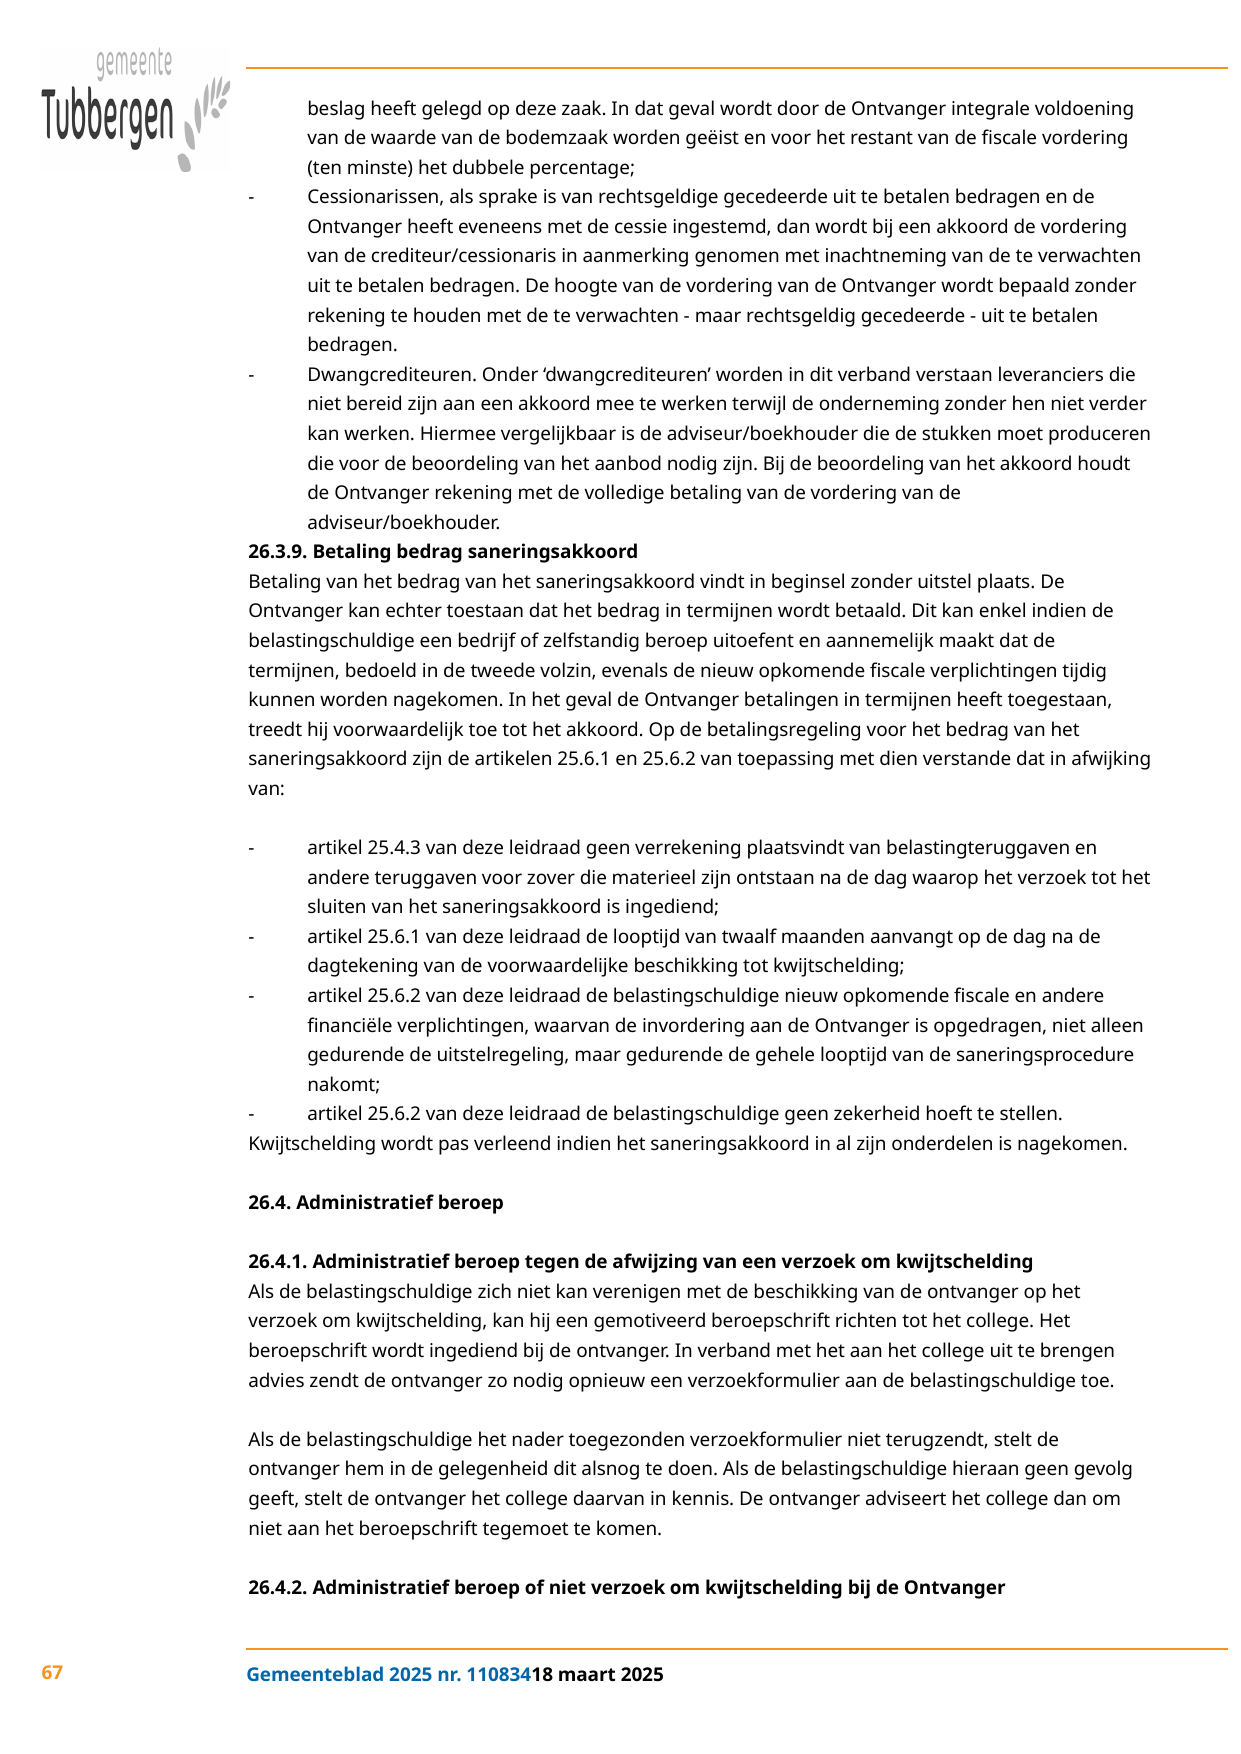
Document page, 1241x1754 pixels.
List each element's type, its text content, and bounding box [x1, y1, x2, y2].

text Betaling van het bedrag van het saneringsakkoord vindt in beginsel zonder uitstel plaats. De Ontvanger kan echter toestaan dat het bedrag in termijnen wordt betaald. Dit kan enkel indien de belastingschuldige een bedrijf of zelfstandig beroep uitoefent en aannemelijk maakt dat de termijnen, bedoeld in de tweede volzin, evenals de nieuw opkomende fiscale verplichtingen tijdig kunnen worden nagekomen. In het geval de Ontvanger betalingen in termijnen heeft toegestaan, treedt hij voorwaardelijk toe tot het akkoord. Op de betalingsregeling voor het bedrag van het saneringsakkoord zijn de artikelen 25.6.1 en 25.6.2 van toepassing met dien verstande dat in afwijking van: [248, 568, 1152, 801]
list artikel 25.6.2 van deze leidraad de belastingschuldige geen zekerheid hoeft te stellen. [248, 1101, 1152, 1126]
picture [41, 47, 231, 172]
list artikel 25.6.2 van deze leidraad de belastingschuldige nieuw opkomende fiscale en andere financiële verplichtingen, waarvan de invordering aan de Ontvanger is opgedragen, niet alleen gedurende de uitstelregeling, maar gedurende de gehele looptijd van de saneringsprocedure nakomt; [248, 982, 1152, 1097]
list artikel 25.4.3 van deze leidraad geen verrekening plaatsvindt van belastingteruggaven en andere teruggaven voor zover die materieel zijn ontstaan na de dag waarop het verzoek tot het sluiten van het saneringsakkoord is ingediend; [248, 834, 1152, 919]
text Als de belastingschuldige het nader toegezonden verzoekformulier niet terugzendt, stelt de ontvanger hem in de gelegenheid dit alsnog te doen. Als de belastingschuldige hieraan geen gevolg geeft, stelt de ontvanger het college daarvan in kennis. De ontvanger adviseert het college dan om niet aan het beroepschrift tegemoet te komen. [248, 1426, 1152, 1541]
list artikel 25.6.1 van deze leidraad de looptijd van twaalf maanden aanvangt op de dag na de dagtekening van de voorwaardelijke beschikking tot kwijtschelding; [248, 923, 1152, 978]
text Kwijtschelding wordt pas verleend indien het saneringsakkoord in al zijn onderdelen is nagekomen. [248, 1130, 1152, 1156]
list Dwangcrediteuren. Onder ‘dwangcrediteuren’ worden in dit verband verstaan leveranciers die niet bereid zijn aan een akkoord mee te werken terwijl de onderneming zonder hen niet verder kan werken. Hiermee vergelijkbaar is de adviseur/boekhouder die de stukken moet produceren die voor de beoordeling van het aanbod nodig zijn. Bij de beoordeling van het akkoord houdt de Ontvanger rekening met de volledige betaling van de vordering van de adviseur/boekhouder. [248, 361, 1152, 535]
list beslag heeft gelegd op deze zaak. In dat geval wordt door de Ontvanger integrale voldoening van de waarde van de bodemzaak worden geëist en voor het restant van de fiscale vordering (ten minste) het dubbele percentage; [248, 95, 1152, 180]
list Cessionarissen, als sprake is van rechtsgeldige gecedeerde uit te betalen bedragen en de Ontvanger heeft eveneens met de cessie ingestemd, dan wordt bij een akkoord de vordering van de crediteur/cessionaris in aanmerking genomen met inachtneming van de te verwachten uit te betalen bedragen. De hoogte van de vordering van de Ontvanger wordt bepaald zonder rekening te houden met de te verwachten - maar rechtsgeldig gecedeerde - uit te betalen bedragen. [248, 183, 1152, 357]
text 26.4.1. Administratief beroep tegen de afwijzing van een verzoek om kwijtschelding [248, 1248, 1152, 1274]
text 26.4.2. Administratief beroep of niet verzoek om kwijtschelding bij de Ontvanger [248, 1574, 1152, 1600]
text Als de belastingschuldige zich niet kan verenigen met de beschikking van de ontvanger op het verzoek om kwijtschelding, kan hij een gemotiveerd beroepschrift richten tot het college. Het beroepschrift wordt ingediend bij de ontvanger. In verband met het aan het college uit te brengen advies zendt de ontvanger zo nodig opnieuw een verzoekformulier aan de belastingschuldige toe. [248, 1278, 1152, 1393]
text 26.3.9. Betaling bedrag saneringsakkoord [248, 538, 1152, 564]
text 26.4. Administratief beroep [248, 1189, 1152, 1215]
